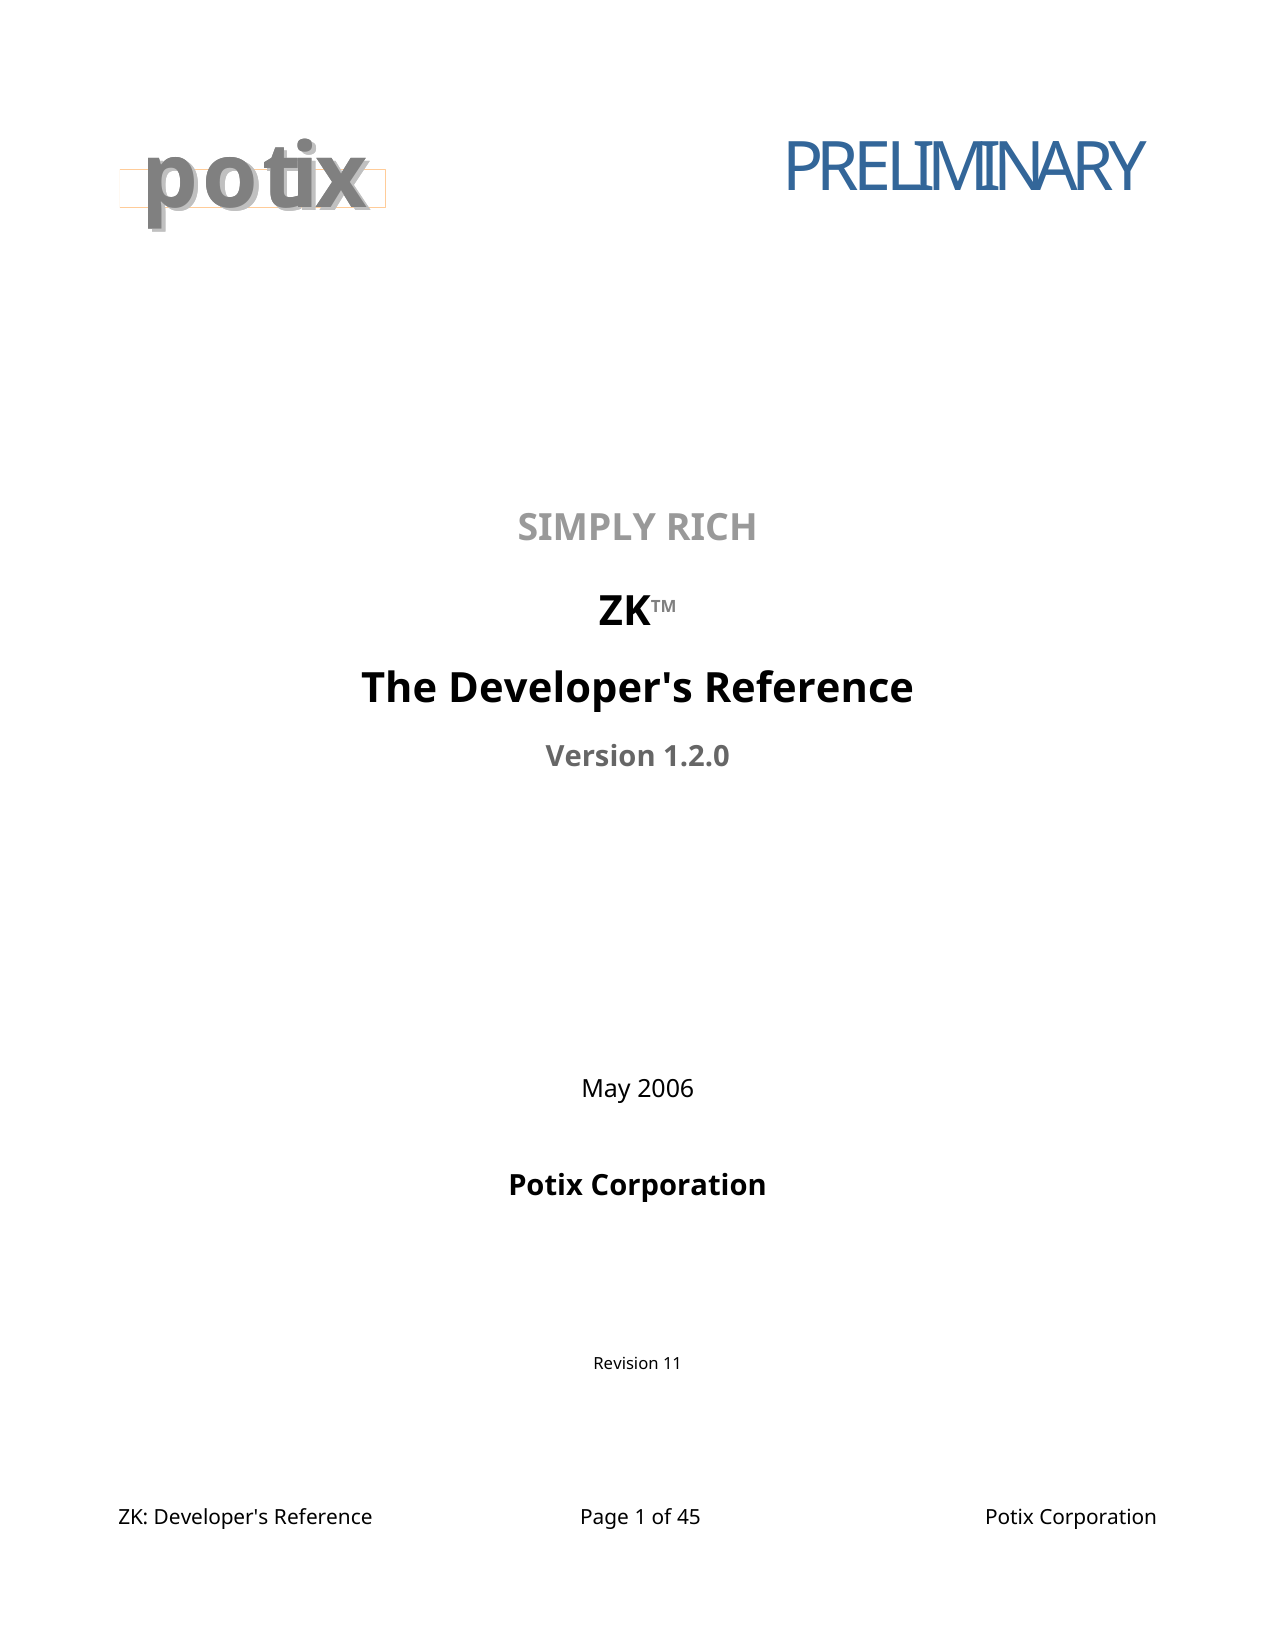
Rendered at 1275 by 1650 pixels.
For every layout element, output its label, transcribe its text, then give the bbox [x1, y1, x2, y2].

text The Developer's Reference [118, 658, 1157, 715]
text ZKTM [118, 580, 1157, 637]
text Revision 11 [118, 1351, 1157, 1374]
text May 2006 [118, 1071, 1157, 1105]
text Potix Corporation [118, 1164, 1157, 1203]
text Version 1.2.0 [118, 736, 1157, 775]
text SIMPLY RICH [118, 500, 1157, 551]
